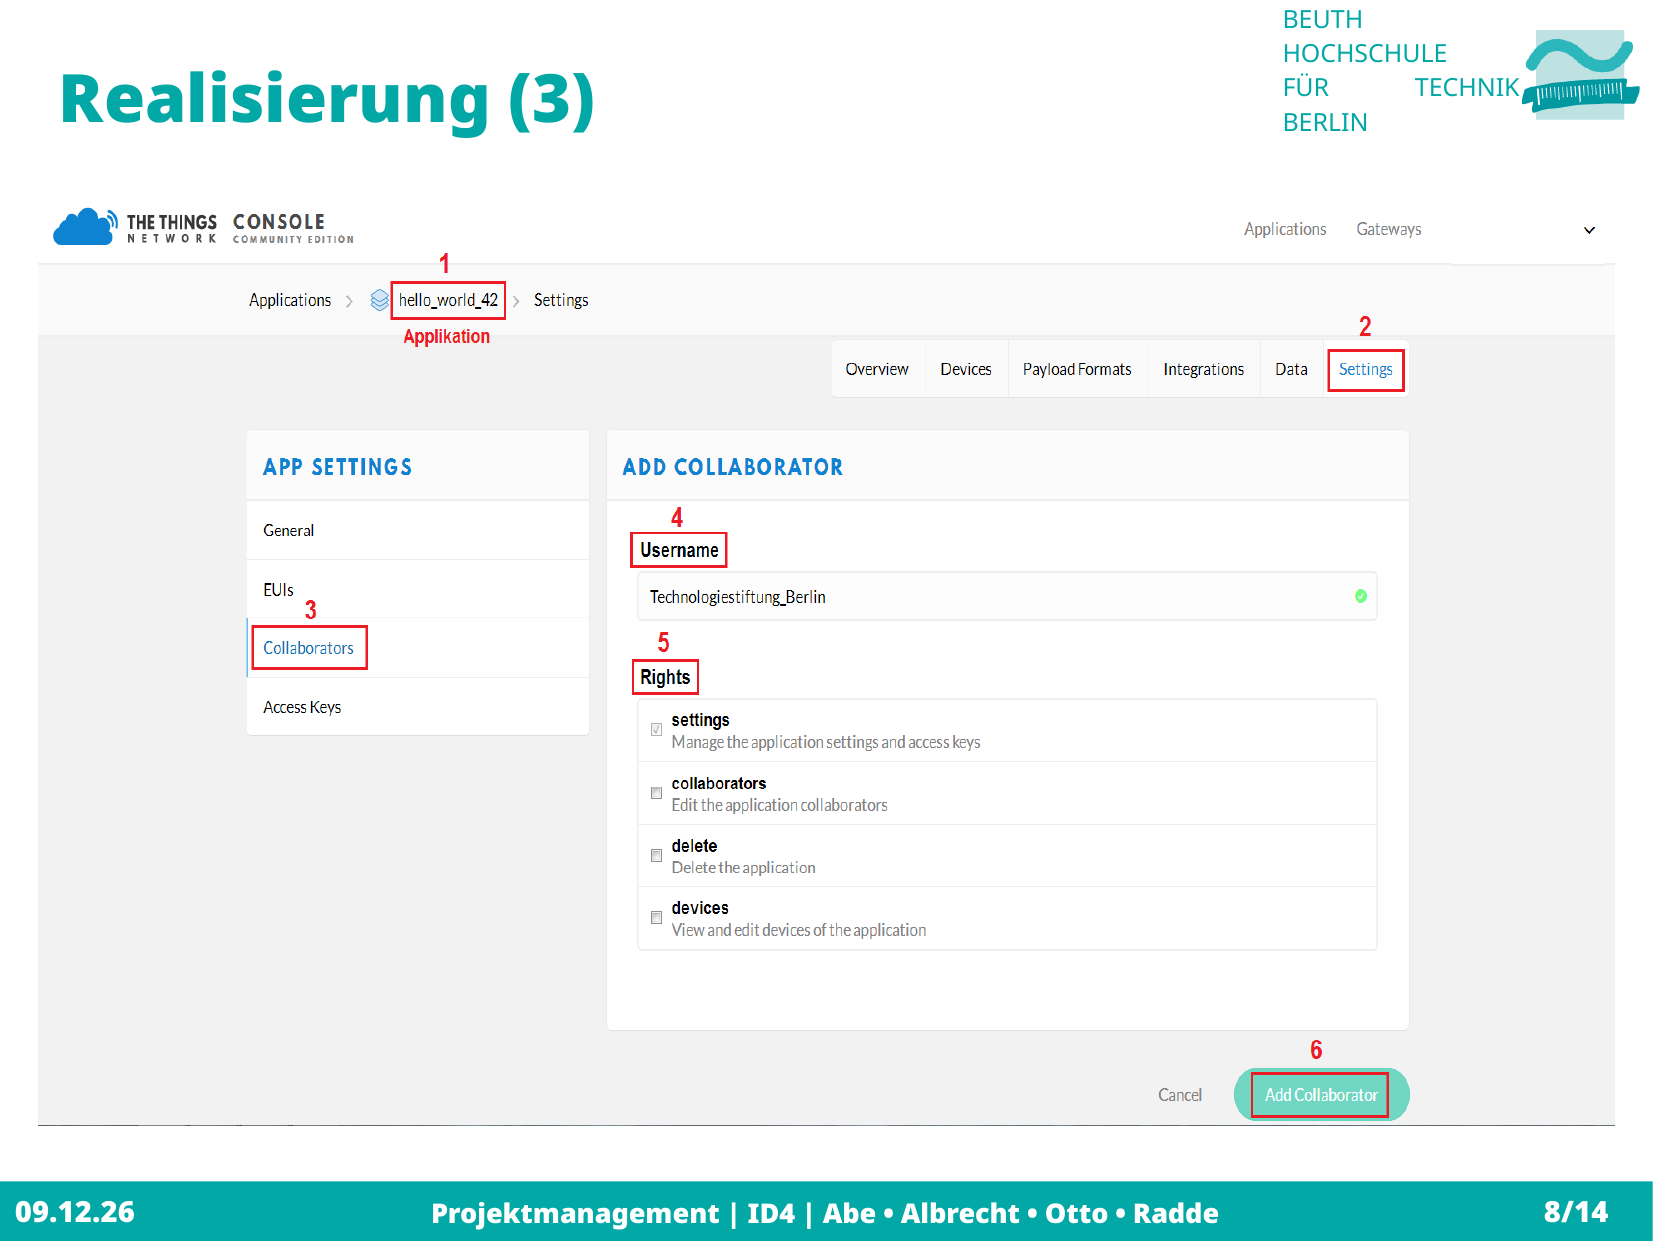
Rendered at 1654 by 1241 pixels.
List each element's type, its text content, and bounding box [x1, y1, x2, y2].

title Realisierung (3) [58, 35, 1240, 142]
picture [38, 194, 1615, 1127]
picture [1522, 30, 1640, 120]
